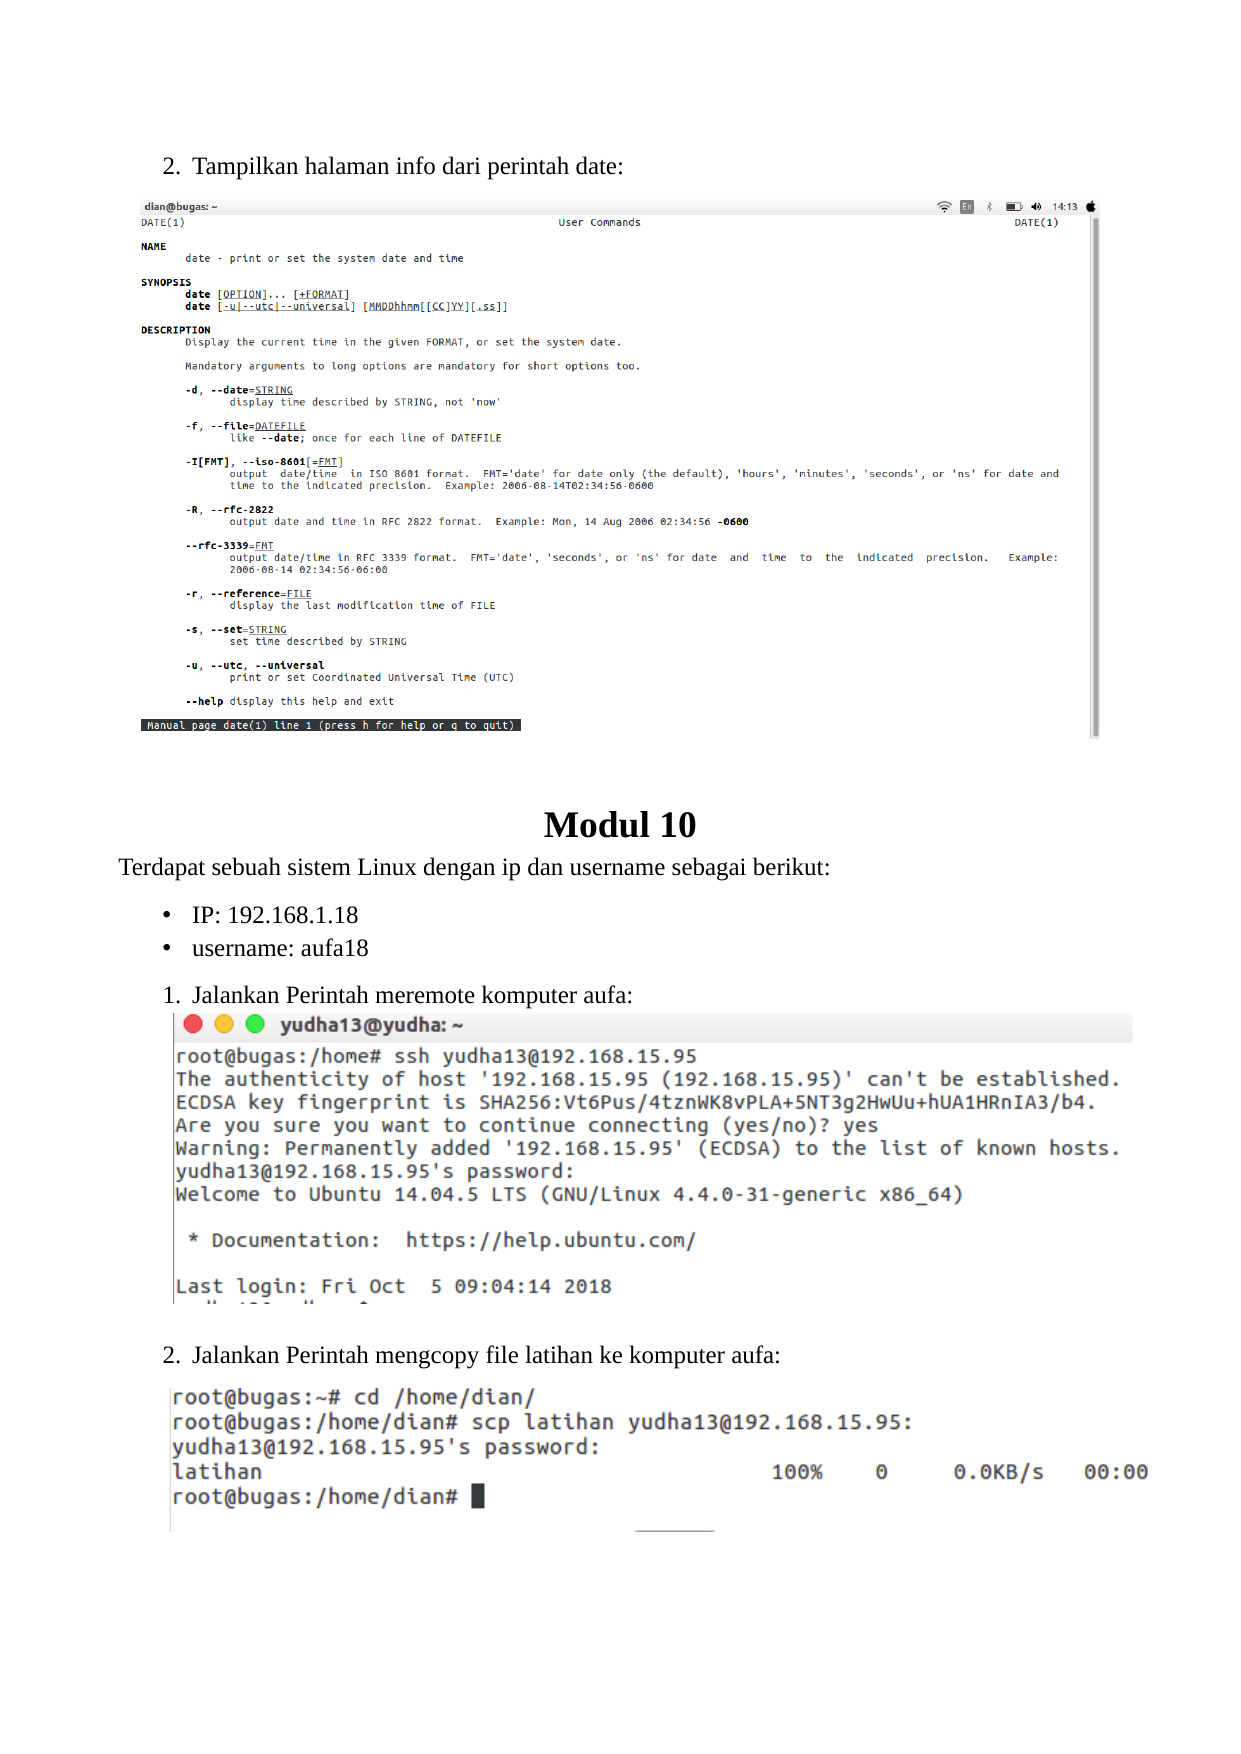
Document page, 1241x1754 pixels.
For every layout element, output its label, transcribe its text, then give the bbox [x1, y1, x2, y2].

picture [173, 1013, 1133, 1304]
subtitle Modul 10 [118, 803, 1122, 846]
list IP: 192.168.1.18 [162, 900, 1122, 928]
text Terdapat sebuah sistem Linux dengan ip dan username sebagai berikut: [118, 852, 1122, 881]
list username: aufa18 [162, 933, 1122, 961]
picture [140, 198, 1100, 739]
list Jalankan Perintah meremote komputer aufa: [162, 980, 1122, 1009]
list Tampilkan halaman info dari perintah date: [162, 151, 1122, 180]
picture [169, 1388, 1174, 1532]
list Jalankan Perintah mengcopy file latihan ke komputer aufa: [162, 1340, 1122, 1369]
